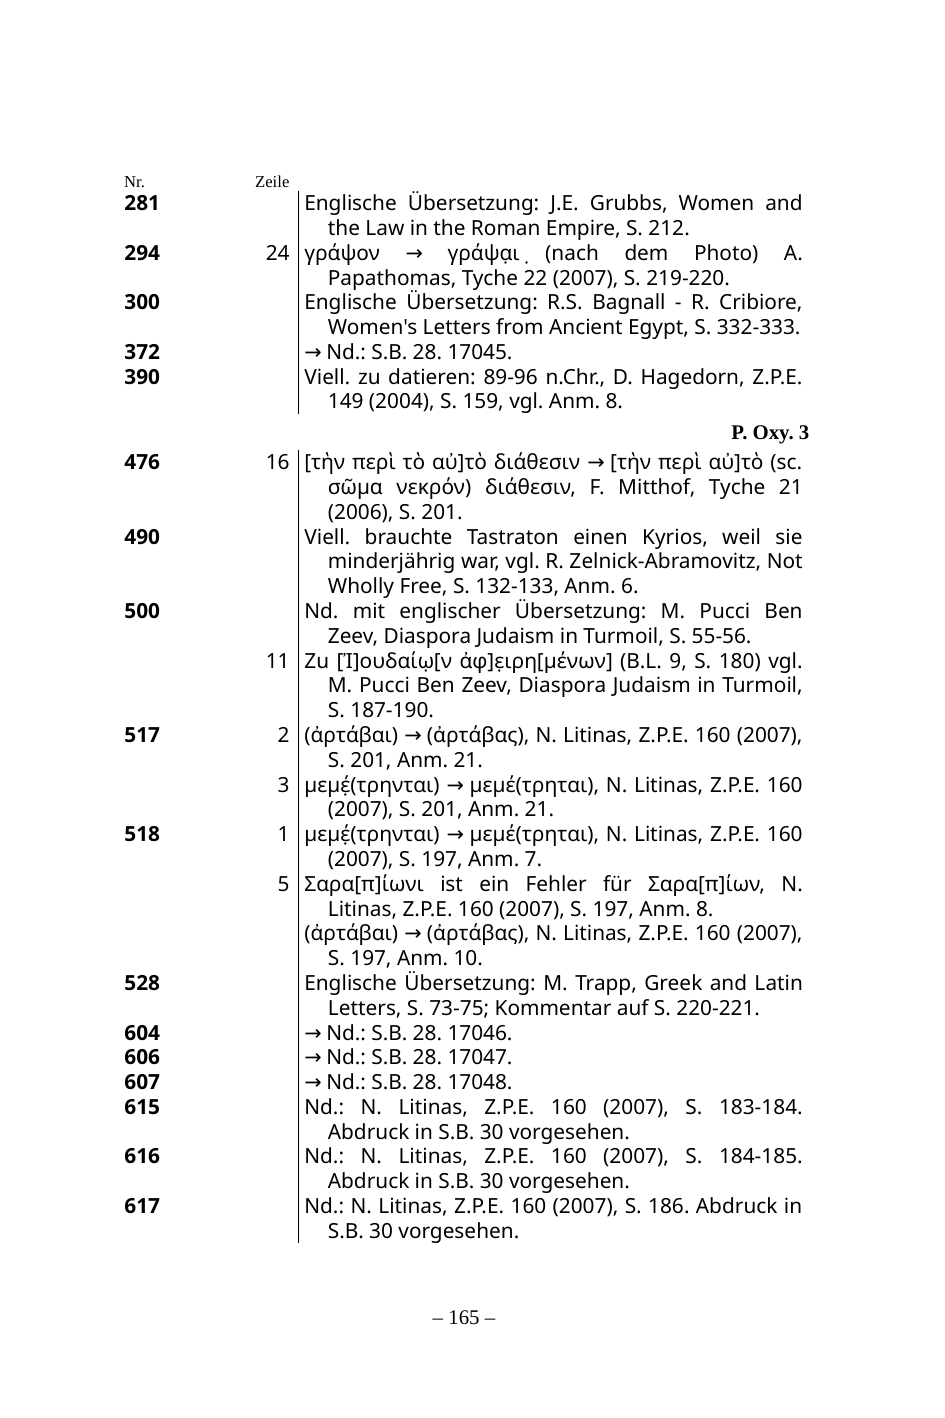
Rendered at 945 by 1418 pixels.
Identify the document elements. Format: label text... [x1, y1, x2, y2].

table_cell Nd.: N. Litinas, Z.P.E. 160 (2007), S. 183-184. Abdruck in S.B. 30 vorgesehen. [299, 1095, 809, 1144]
table_cell 617 [118, 1194, 298, 1243]
table_cell Viell. zu datieren: 89-96 n.Chr., D. Hagedorn, Z.P.E. 149 (2004), S. 159, vgl. Anm. 8. [299, 364, 809, 414]
table_header [τὴν περὶ τὸ αὐ]τὸ διάθεσιν → [τὴν περὶ αὐ]τὸ (sc. σῶμα νεκρόν) διάθεσιν, F. Mitthof, Tyche 21 (2006), S. 201. [299, 450, 809, 524]
table_cell 528 [118, 971, 298, 1020]
table_cell μεμέ̣(τρηνται) → μεμέ(τρηται), N. Litinas, Z.P.E. 160 (2007), S. 201, Anm. 21. [299, 772, 809, 822]
table_cell Englische Übersetzung: R.S. Bagnall - R. Cribiore, Women's Letters from Ancient Egypt, S. 332-333. [299, 290, 809, 339]
table_cell 294 [118, 240, 207, 290]
table_cell → Nd.: S.B. 28. 17048. [299, 1070, 809, 1094]
table_cell 24 [207, 240, 298, 290]
table_cell 300 [118, 290, 298, 339]
table_cell Viell. brauchte Tastraton einen Kyrios, weil sie minderjährig war, vgl. R. Zelnick-Abramovitz, Not Wholly Free, S. 132-133, Anm. 6. [299, 524, 809, 599]
table_cell → Nd.: S.B. 28. 17047. [299, 1045, 809, 1070]
table_cell (ἀρτάβαι) → (ἀρτάβας), N. Litinas, Z.P.E. 160 (2007), S. 201, Anm. 21. [299, 723, 809, 772]
table_cell 607 [118, 1070, 298, 1094]
table_cell 3 [207, 772, 298, 822]
table_cell (ἀρτάβαι) → (ἀρτάβας), N. Litinas, Z.P.E. 160 (2007), S. 197, Anm. 10. [299, 921, 809, 971]
table_cell [118, 772, 207, 822]
table_cell [118, 871, 207, 921]
table_cell [118, 921, 207, 971]
table_cell 2 [207, 723, 298, 772]
table_cell γράψον → γράψα̣ι̣ (nach dem Photo) A. Papathomas, Tyche 22 (2007), S. 219-220. [299, 240, 809, 290]
table_cell 490 [118, 524, 298, 599]
table_cell 615 [118, 1095, 298, 1144]
table_cell Nd.: N. Litinas, Z.P.E. 160 (2007), S. 186. Abdruck in S.B. 30 vorgesehen. [299, 1194, 809, 1243]
table_cell Σαρα[π]ίωνι ist ein Fehler für Σαρα[π]ίων, N. Litinas, Z.P.E. 160 (2007), S. 197, Anm. 8. [299, 871, 809, 921]
table_cell Zu [Ἰ]ουδαίω̣[ν ἀφ]ε̣ιρη[μένων] (B.L. 9, S. 180) vgl. M. Pucci Ben Zeev, Diaspora Judaism in Turmoil, S. 187-190. [299, 648, 809, 723]
table_cell 500 [118, 599, 298, 648]
table_header 476 [118, 450, 207, 524]
table_cell 11 [207, 648, 298, 723]
subtitle P. Oxy. 3 [118, 420, 809, 444]
table_cell 517 [118, 723, 207, 772]
table_cell Englische Übersetzung: J.E. Grubbs, Women and the Law in the Roman Empire, S. 212. [299, 191, 809, 240]
table_cell 606 [118, 1045, 298, 1070]
table_cell 518 [118, 822, 207, 871]
table_cell 372 [118, 340, 298, 364]
table_cell 616 [118, 1144, 298, 1194]
table_cell Nd. mit englischer Übersetzung: M. Pucci Ben Zeev, Diaspora Judaism in Turmoil, S. 55-56. [299, 599, 809, 648]
table_cell Nd.: N. Litinas, Z.P.E. 160 (2007), S. 184-185. Abdruck in S.B. 30 vorgesehen. [299, 1144, 809, 1194]
table_header 16 [207, 450, 298, 524]
table_cell 281 [118, 191, 298, 240]
table_cell [118, 648, 207, 723]
table_cell 604 [118, 1020, 298, 1045]
table_cell Englische Übersetzung: M. Trapp, Greek and Latin Letters, S. 73-75; Kommentar auf S. 220-221. [299, 971, 809, 1020]
table_cell → Nd.: S.B. 28. 17045. [299, 340, 809, 364]
table_cell 1 [207, 822, 298, 871]
table_cell [207, 921, 298, 971]
table_cell 390 [118, 364, 298, 414]
table_cell 5 [207, 871, 298, 921]
table_cell → Nd.: S.B. 28. 17046. [299, 1020, 809, 1045]
table_cell μεμέ̣(τρηνται) → μεμέ(τρηται), N. Litinas, Z.P.E. 160 (2007), S. 197, Anm. 7. [299, 822, 809, 871]
